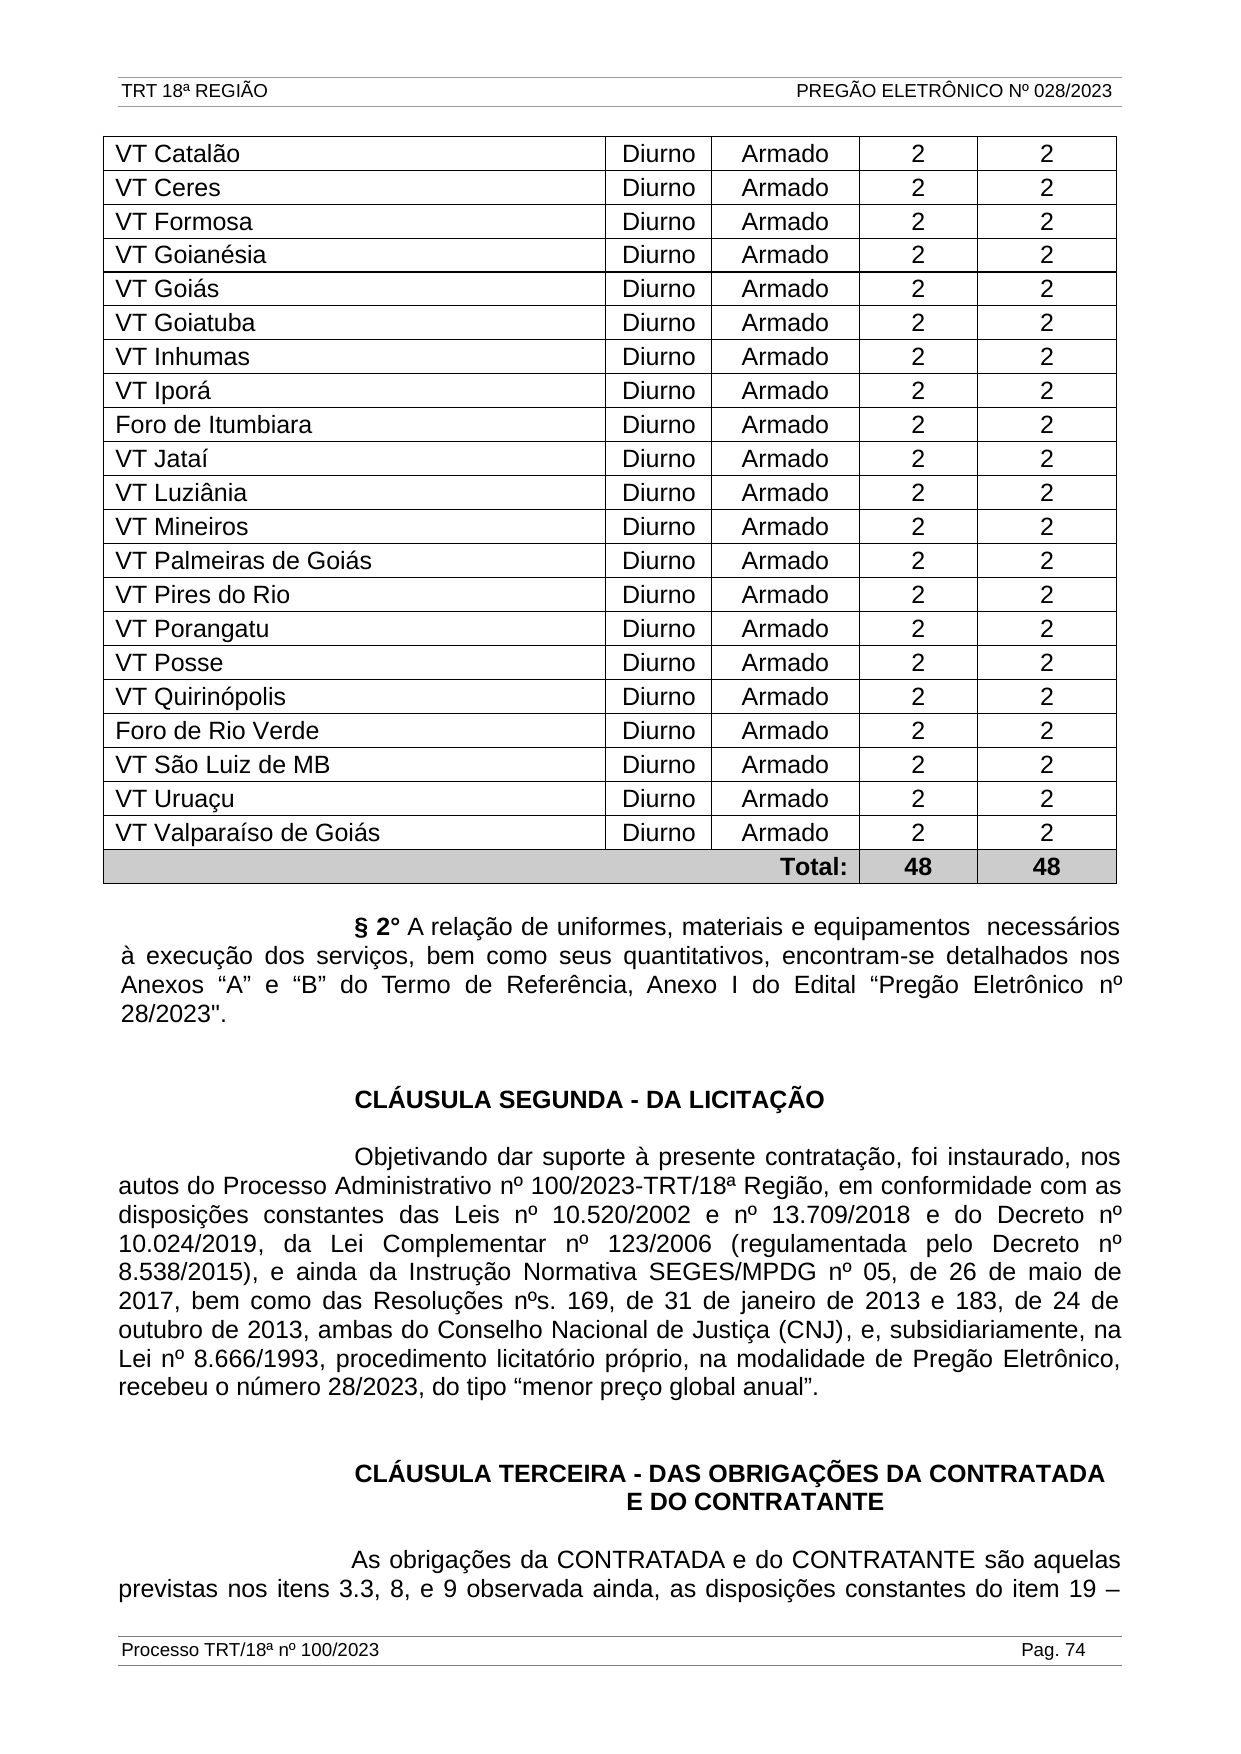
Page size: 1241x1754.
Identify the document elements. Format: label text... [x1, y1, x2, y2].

table_cell VT Palmeiras de Goiás [104, 544, 605, 577]
table_cell Diurno [606, 273, 711, 305]
table_cell Armado [712, 442, 859, 475]
table_cell Armado [712, 782, 859, 815]
table_cell 2 [860, 646, 977, 679]
table_cell Diurno [606, 646, 711, 679]
table_cell VT Iporá [104, 374, 605, 407]
table_cell Armado [712, 646, 859, 679]
table_cell 2 [978, 340, 1116, 373]
table_cell 2 [978, 137, 1116, 169]
table_cell VT Mineiros [104, 510, 605, 543]
table_cell Diurno [606, 476, 711, 509]
text As obrigações da CONTRATADA e do CONTRATANTE são aquelas previstas nos itens 3.3, 8, e 9 observada ainda, as disposições constantes do item 19 – [118, 1545, 1122, 1602]
table_cell Armado [712, 273, 859, 305]
table_cell Diurno [606, 137, 711, 169]
table_cell 2 [860, 205, 977, 237]
table_cell 2 [860, 137, 977, 169]
table_cell Armado [712, 171, 859, 203]
table_cell 2 [978, 239, 1116, 271]
table_cell Diurno [606, 239, 711, 271]
table_cell 2 [978, 612, 1116, 645]
table_cell 2 [978, 714, 1116, 747]
table_cell 2 [978, 646, 1116, 679]
table_cell 2 [978, 476, 1116, 509]
table_cell 2 [978, 544, 1116, 577]
table_cell Total: [104, 850, 859, 883]
table_cell 48 [860, 850, 977, 883]
table_cell VT Formosa [104, 205, 605, 237]
table_cell VT Pires do Rio [104, 578, 605, 611]
table_cell 2 [978, 205, 1116, 237]
table_cell Diurno [606, 306, 711, 339]
table_cell VT Goiás [104, 273, 605, 305]
table_cell 2 [860, 510, 977, 543]
table_cell 2 [978, 816, 1116, 849]
table_cell 2 [860, 442, 977, 475]
table_cell Armado [712, 476, 859, 509]
table_cell 2 [978, 171, 1116, 203]
table_cell VT Valparaíso de Goiás [104, 816, 605, 849]
table_cell Diurno [606, 816, 711, 849]
table_cell 2 [978, 680, 1116, 713]
table_cell Armado [712, 680, 859, 713]
table_cell Foro de Rio Verde [104, 714, 605, 747]
table_cell Foro de Itumbiara [104, 408, 605, 441]
table_cell Armado [712, 239, 859, 271]
table_cell Armado [712, 205, 859, 237]
text Objetivando dar suporte à presente contratação, foi instaurado, nos autos do Processo Administrativo nº 100/2023-TRT/18ª Região, em conformidade com as disposições constantes das Leis nº 10.520/2002 e nº 13.709/2018 e do Decreto nº 10.024/2019, da Lei Complementar nº 123/2006 (regulamentada pelo Decreto nº 8.538/2015), e ainda da Instrução Normativa SEGES/MPDG nº 05, de 26 de maio de 2017, bem como das Resoluções nºs. 169, de 31 de janeiro de 2013 e 183, de 24 de outubro de 2013, ambas do Conselho Nacional de Justiça (CNJ), e, subsidiariamente, na Lei nº 8.666/1993, procedimento licitatório próprio, na modalidade de Pregão Eletrônico, recebeu o número 28/2023, do tipo “menor preço global anual”. [118, 1142, 1122, 1401]
table_cell Diurno [606, 612, 711, 645]
table_cell Diurno [606, 340, 711, 373]
table_cell Diurno [606, 510, 711, 543]
table_cell Diurno [606, 578, 711, 611]
table_cell VT Ceres [104, 171, 605, 203]
table_cell 2 [978, 306, 1116, 339]
table_cell Armado [712, 374, 859, 407]
table_cell 2 [860, 816, 977, 849]
table_cell 2 [860, 578, 977, 611]
table_cell 2 [978, 748, 1116, 781]
table_cell 2 [860, 306, 977, 339]
table_cell Diurno [606, 205, 711, 237]
table_cell VT Uruaçu [104, 782, 605, 815]
table_cell Armado [712, 816, 859, 849]
table_cell 2 [978, 782, 1116, 815]
table_cell VT Luziânia [104, 476, 605, 509]
table_cell VT Jataí [104, 442, 605, 475]
table_cell VT Quirinópolis [104, 680, 605, 713]
table_cell VT São Luiz de MB [104, 748, 605, 781]
table_cell Armado [712, 544, 859, 577]
text CLÁUSULA TERCEIRA - DAS OBRIGAÇÕES DA CONTRATADA E DO CONTRATANTE [354, 1459, 1122, 1516]
table_cell VT Catalão [104, 137, 605, 169]
table_cell 2 [860, 714, 977, 747]
table_cell 2 [860, 544, 977, 577]
text CLÁUSULA SEGUNDA - DA LICITAÇÃO [118, 1085, 1122, 1114]
table_cell Armado [712, 748, 859, 781]
table_cell 2 [978, 578, 1116, 611]
table_cell 2 [860, 680, 977, 713]
table_cell Armado [712, 578, 859, 611]
table_cell Armado [712, 340, 859, 373]
table_cell Diurno [606, 714, 711, 747]
table_cell Diurno [606, 748, 711, 781]
table_cell 2 [978, 510, 1116, 543]
table_cell 2 [978, 408, 1116, 441]
table_cell 2 [860, 374, 977, 407]
table_cell 2 [978, 374, 1116, 407]
table_cell 2 [860, 476, 977, 509]
table_cell Diurno [606, 442, 711, 475]
table_cell 2 [860, 340, 977, 373]
table_cell VT Goianésia [104, 239, 605, 271]
table_cell Diurno [606, 544, 711, 577]
table_cell Diurno [606, 782, 711, 815]
table_cell VT Goiatuba [104, 306, 605, 339]
table_cell Armado [712, 408, 859, 441]
table_cell 48 [978, 850, 1116, 883]
table_cell 2 [978, 273, 1116, 305]
table_cell 2 [860, 273, 977, 305]
table_cell 2 [860, 748, 977, 781]
text § 2° A relação de uniformes, materiais e equipamentos necessários à execução dos serviços, bem como seus quantitativos, encontram-se detalhados nos Anexos “A” e “B” do Termo de Referência, Anexo I do Edital “Pregão Eletrônico nº 28/2023". [121, 912, 1122, 1027]
table_cell VT Inhumas [104, 340, 605, 373]
table_cell Diurno [606, 680, 711, 713]
table_cell Armado [712, 714, 859, 747]
table_cell 2 [978, 442, 1116, 475]
table_cell Armado [712, 306, 859, 339]
table_cell Diurno [606, 408, 711, 441]
table_cell VT Posse [104, 646, 605, 679]
table_cell Diurno [606, 374, 711, 407]
table_cell 2 [860, 408, 977, 441]
table_cell 2 [860, 239, 977, 271]
table_cell Armado [712, 612, 859, 645]
table_cell Diurno [606, 171, 711, 203]
table_cell 2 [860, 612, 977, 645]
table_cell Armado [712, 510, 859, 543]
table_cell 2 [860, 782, 977, 815]
table_cell 2 [860, 171, 977, 203]
table_cell VT Porangatu [104, 612, 605, 645]
table_cell Armado [712, 137, 859, 169]
